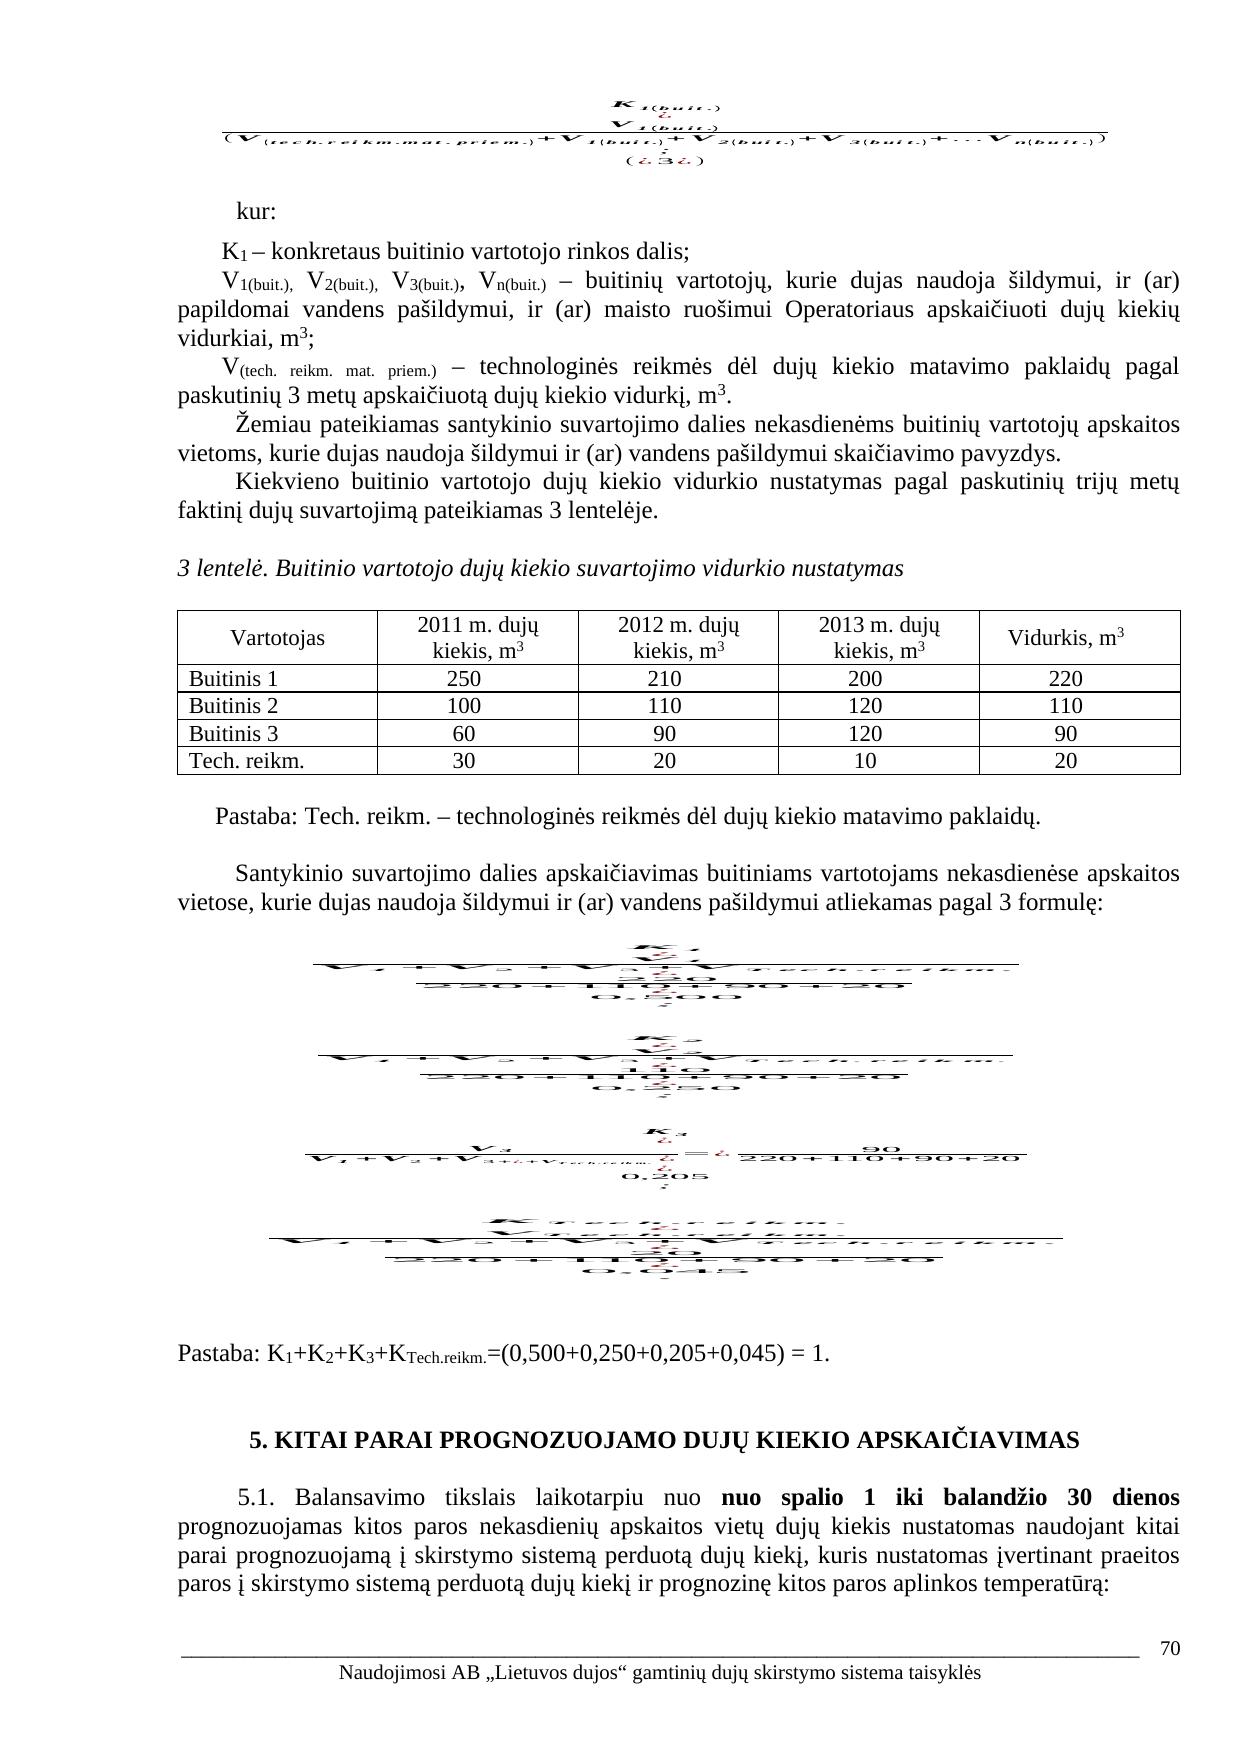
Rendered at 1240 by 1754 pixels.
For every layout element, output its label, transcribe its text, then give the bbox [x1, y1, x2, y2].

table_cell 250 [378, 665, 578, 691]
table_cell 220 [980, 665, 1180, 691]
table_cell Tech. reikm. [178, 747, 377, 773]
table_cell 110 [579, 693, 778, 719]
table_cell 30 [378, 747, 578, 773]
table_header Vidurkis, m3 [980, 611, 1180, 664]
table_cell 90 [579, 720, 778, 746]
text Santykinio suvartojimo dalies apskaičiavimas buitiniams vartotojams nekasdienėse apskaitos vietose, kurie dujas naudoja šildymui ir (ar) vandens pašildymui atliekamas pagal 3 formulę: [177, 858, 1181, 916]
table_header 2011 m. dujų kiekis, m3 [378, 611, 578, 664]
table_header 2012 m. dujų kiekis, m3 [579, 611, 778, 664]
table_cell 120 [779, 693, 979, 719]
text V1(buit.), V2(buit.), V3(buit.), Vn(buit.) – buitinių vartotojų, kurie dujas naudoja šildymui, ir (ar) papildomai vandens pašildymui, ir (ar) maisto ruošimui Operatoriaus apskaičiuoti dujų kiekių vidurkiai, m3; [177, 265, 1181, 351]
table_cell 120 [779, 720, 979, 746]
table_cell 90 [980, 720, 1180, 746]
table_cell 210 [579, 665, 778, 691]
table_cell 110 [980, 693, 1180, 719]
table_header Vartotojas [178, 611, 377, 664]
table_cell Buitinis 1 [178, 665, 377, 691]
text 5.1. Balansavimo tikslais laikotarpiu nuo nuo spalio 1 iki balandžio 30 dienos prognozuojamas kitos paros nekasdienių apskaitos vietų dujų kiekis nustatomas naudojant kitai parai prognozuojamą į skirstymo sistemą perduotą dujų kiekį, kuris nustatomas įvertinant praeitos paros į skirstymo sistemą perduotą dujų kiekį ir prognozinę kitos paros aplinkos temperatūrą: [177, 1482, 1181, 1597]
text Pastaba: Tech. reikm. – technologinės reikmės dėl dujų kiekio matavimo paklaidų. [177, 801, 1181, 830]
text Žemiau pateikiamas santykinio suvartojimo dalies nekasdienėms buitinių vartotojų apskaitos vietoms, kurie dujas naudoja šildymui ir (ar) vandens pašildymui skaičiavimo pavyzdys. [177, 409, 1181, 466]
text Pastaba: K1+K2+K3+KTech.reikm.=(0,500+0,250+0,205+0,045) = 1. [177, 1338, 1181, 1367]
table_cell 10 [779, 747, 979, 773]
table_cell 60 [378, 720, 578, 746]
table_cell 20 [980, 747, 1180, 773]
text V(tech. reikm. mat. priem.) – technologinės reikmės dėl dujų kiekio matavimo paklaidų pagal paskutinių 3 metų apskaičiuotą dujų kiekio vidurkį, m3. [177, 351, 1181, 409]
text Kiekvieno buitinio vartotojo dujų kiekio vidurkio nustatymas pagal paskutinių trijų metų faktinį dujų suvartojimą pateikiamas 3 lentelėje. [177, 466, 1181, 524]
table_header 2013 m. dujų kiekis, m3 [779, 611, 979, 664]
table_cell 20 [579, 747, 778, 773]
text kur: [177, 196, 1181, 224]
table_cell 100 [378, 693, 578, 719]
table_cell 200 [779, 665, 979, 691]
text 3 lentelė. Buitinio vartotojo dujų kiekio suvartojimo vidurkio nustatymas [177, 553, 1181, 581]
table_cell Buitinis 2 [178, 693, 377, 719]
text 5. KITAI PARAI PROGNOZUOJAMO DUJŲ KIEKIO APSKAIČIAVIMAS [149, 1425, 1181, 1453]
table_cell Buitinis 3 [178, 720, 377, 746]
text K1 – konkretaus buitinio vartotojo rinkos dalis; [177, 236, 1181, 265]
